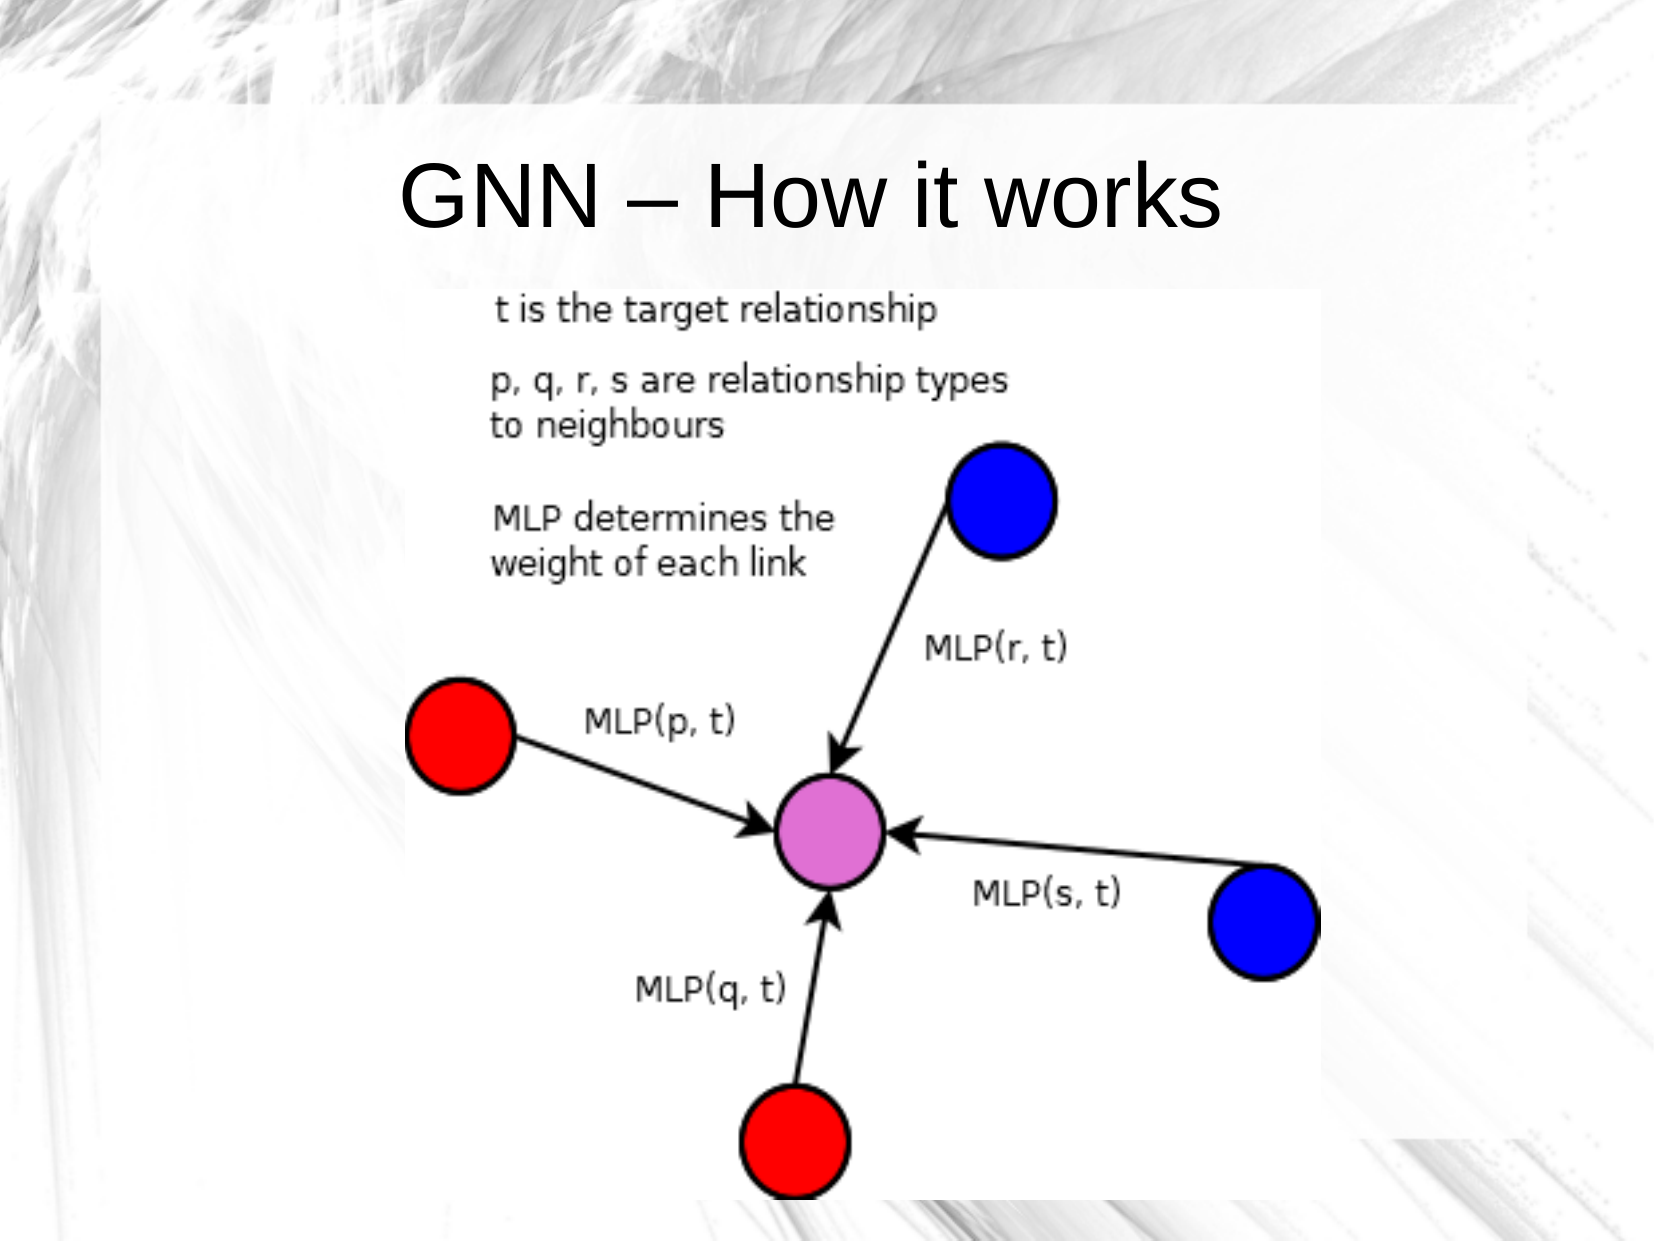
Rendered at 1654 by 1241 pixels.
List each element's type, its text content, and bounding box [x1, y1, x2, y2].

picture [0, 0, 1654, 1241]
title GNN – How it works [118, 112, 1506, 281]
